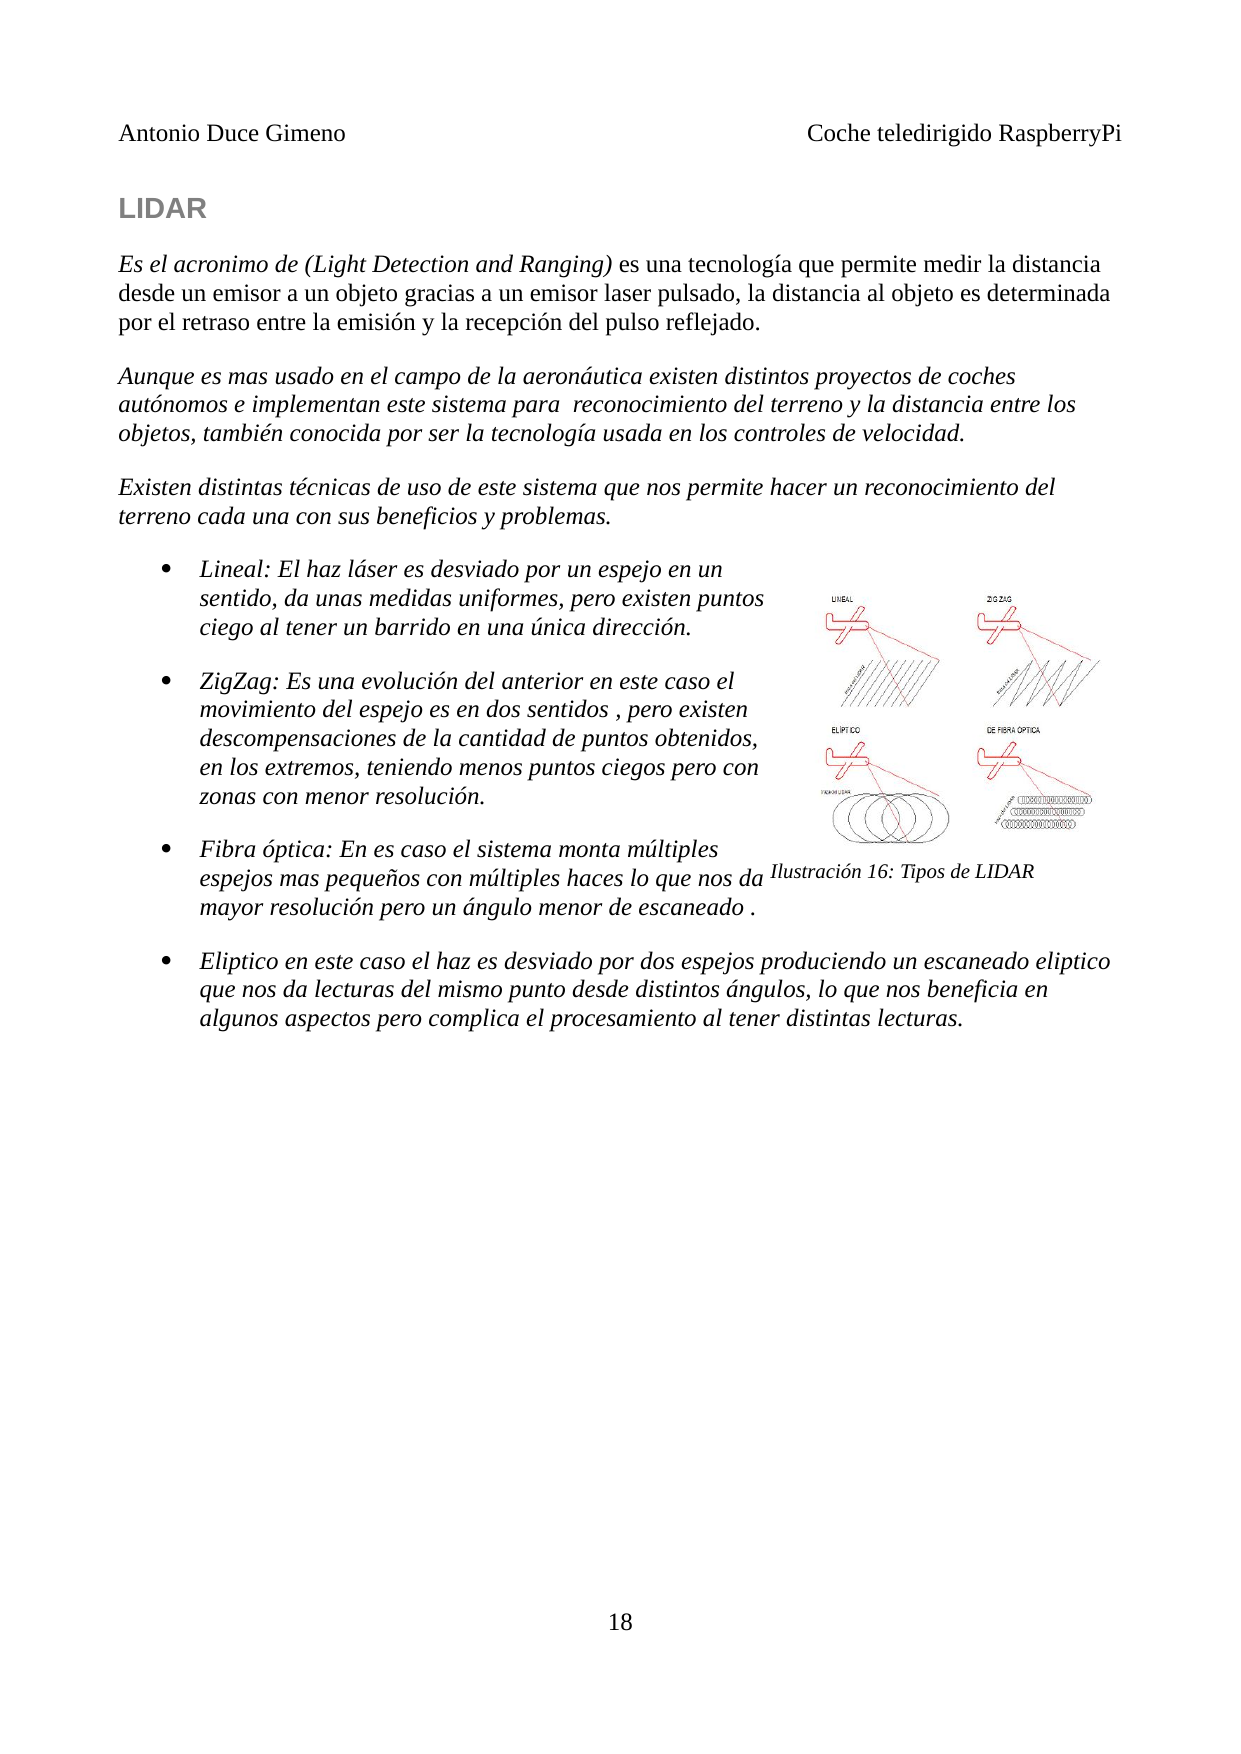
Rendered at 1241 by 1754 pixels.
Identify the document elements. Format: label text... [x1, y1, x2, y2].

list Ilustración 16: Tipos de LIDAR [770, 860, 1120, 883]
list Lineal: El haz láser es desviado por un espejo en un sentido, da unas medidas uniformes, pero existen puntos ciego al tener un barrido en una única dirección. [162, 554, 1122, 641]
list Eliptico en este caso el haz es desviado por dos espejos produciendo un escaneado eliptico que nos da lecturas del mismo punto desde distintos ángulos, lo que nos beneficia en algunos aspectos pero complica el procesamiento al tener distintas lecturas. [162, 946, 1122, 1032]
text Existen distintas técnicas de uso de este sistema que nos permite hacer un reconocimiento del terreno cada una con sus beneficios y problemas. [118, 472, 1122, 529]
text Aunque es mas usado en el campo de la aeronáutica existen distintos proyectos de coches autónomos e implementan este sistema para reconocimiento del terreno y la distancia entre los objetos, también conocida por ser la tecnología usada en los controles de velocidad. [118, 361, 1122, 447]
list Fibra óptica: En es caso el sistema monta múltiples espejos mas pequeños con múltiples haces lo que nos da mayor resolución pero un ángulo menor de escaneado . [162, 834, 1122, 921]
list ZigZag: Es una evolución del anterior en este caso el movimiento del espejo es en dos sentidos , pero existen descompensaciones de la cantidad de puntos obtenidos, en los extremos, teniendo menos puntos ciegos pero con zonas con menor resolución. [162, 666, 770, 809]
picture [770, 569, 1120, 860]
subtitle LIDAR [118, 191, 1122, 224]
text Es el acronimo de (Light Detection and Ranging) es una tecnología que permite medir la distancia desde un emisor a un objeto gracias a un emisor laser pulsado, la distancia al objeto es determinada por el retraso entre la emisión y la recepción del pulso reflejado. [118, 249, 1122, 336]
